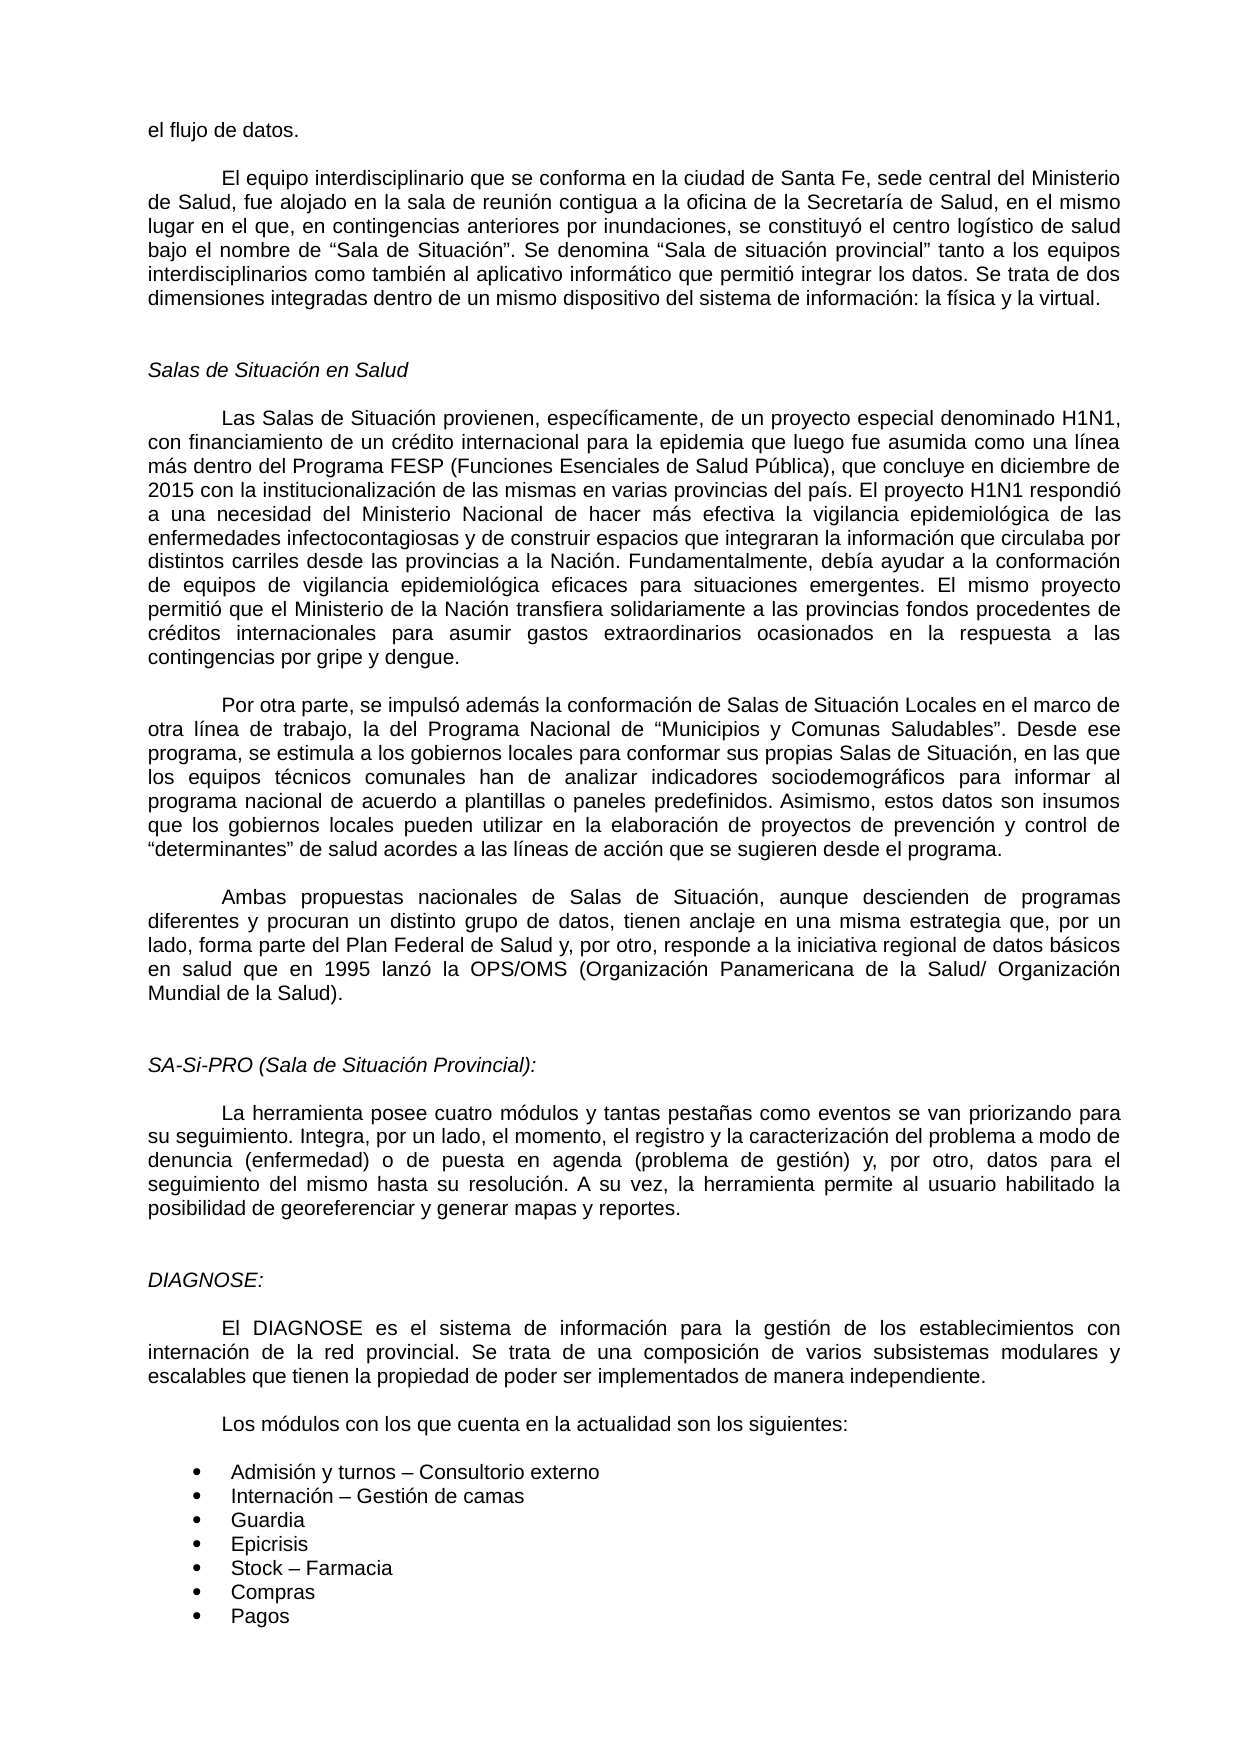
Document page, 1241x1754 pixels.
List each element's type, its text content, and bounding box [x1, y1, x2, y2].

text DIAGNOSE: [148, 1268, 1122, 1292]
list Compras [193, 1580, 1122, 1604]
text Por otra parte, se impulsó además la conformación de Salas de Situación Locales en el marco de otra línea de trabajo, la del Programa Nacional de “Municipios y Comunas Saludables”. Desde ese programa, se estimula a los gobiernos locales para conformar sus propias Salas de Situación, en las que los equipos técnicos comunales han de analizar indicadores sociodemográficos para informar al programa nacional de acuerdo a plantillas o paneles predefinidos. Asimismo, estos datos son insumos que los gobiernos locales pueden utilizar en la elaboración de proyectos de prevención y control de “determinantes” de salud acordes a las líneas de acción que se sugieren desde el programa. [148, 693, 1122, 861]
text El equipo interdisciplinario que se conforma en la ciudad de Santa Fe, sede central del Ministerio de Salud, fue alojado en la sala de reunión contigua a la oficina de la Secretaría de Salud, en el mismo lugar en el que, en contingencias anteriores por inundaciones, se constituyó el centro logístico de salud bajo el nombre de “Sala de Situación”. Se denomina “Sala de situación provincial” tanto a los equipos interdisciplinarios como también al aplicativo informático que permitió integrar los datos. Se trata de dos dimensiones integradas dentro de un mismo dispositivo del sistema de información: la física y la virtual. [148, 166, 1122, 310]
list Guardia [193, 1508, 1122, 1532]
text El DIAGNOSE es el sistema de información para la gestión de los establecimientos con internación de la red provincial. Se trata de una composición de varios subsistemas modulares y escalables que tienen la propiedad de poder ser implementados de manera independiente. [148, 1316, 1122, 1388]
text el flujo de datos. [148, 118, 1122, 142]
list Internación – Gestión de camas [193, 1484, 1122, 1508]
list Epicrisis [193, 1532, 1122, 1556]
text Salas de Situación en Salud [148, 358, 1122, 382]
text Las Salas de Situación provienen, específicamente, de un proyecto especial denominado H1N1, con financiamiento de un crédito internacional para la epidemia que luego fue asumida como una línea más dentro del Programa FESP (Funciones Esenciales de Salud Pública), que concluye en diciembre de 2015 con la institucionalización de las mismas en varias provincias del país. El proyecto H1N1 respondió a una necesidad del Ministerio Nacional de hacer más efectiva la vigilancia epidemiológica de las enfermedades infectocontagiosas y de construir espacios que integraran la información que circulaba por distintos carriles desde las provincias a la Nación. Fundamentalmente, debía ayudar a la conformación de equipos de vigilancia epidemiológica eficaces para situaciones emergentes. El mismo proyecto permitió que el Ministerio de la Nación transfiera solidariamente a las provincias fondos procedentes de créditos internacionales para asumir gastos extraordinarios ocasionados en la respuesta a las contingencias por gripe y dengue. [148, 406, 1122, 669]
text SA-Si-PRO (Sala de Situación Provincial): [148, 1052, 1122, 1076]
text Ambas propuestas nacionales de Salas de Situación, aunque descienden de programas diferentes y procuran un distinto grupo de datos, tienen anclaje en una misma estrategia que, por un lado, forma parte del Plan Federal de Salud y, por otro, responde a la iniciativa regional de datos básicos en salud que en 1995 lanzó la OPS/OMS (Organización Panamericana de la Salud/ Organización Mundial de la Salud). [148, 885, 1122, 1004]
list Admisión y turnos – Consultorio externo [193, 1460, 1122, 1484]
list Pagos [193, 1604, 1122, 1628]
list Stock – Farmacia [193, 1556, 1122, 1580]
text Los módulos con los que cuenta en la actualidad son los siguientes: [148, 1412, 1122, 1436]
text La herramienta posee cuatro módulos y tantas pestañas como eventos se van priorizando para su seguimiento. Integra, por un lado, el momento, el registro y la caracterización del problema a modo de denuncia (enfermedad) o de puesta en agenda (problema de gestión) y, por otro, datos para el seguimiento del mismo hasta su resolución. A su vez, la herramienta permite al usuario habilitado la posibilidad de georeferenciar y generar mapas y reportes. [148, 1100, 1122, 1220]
